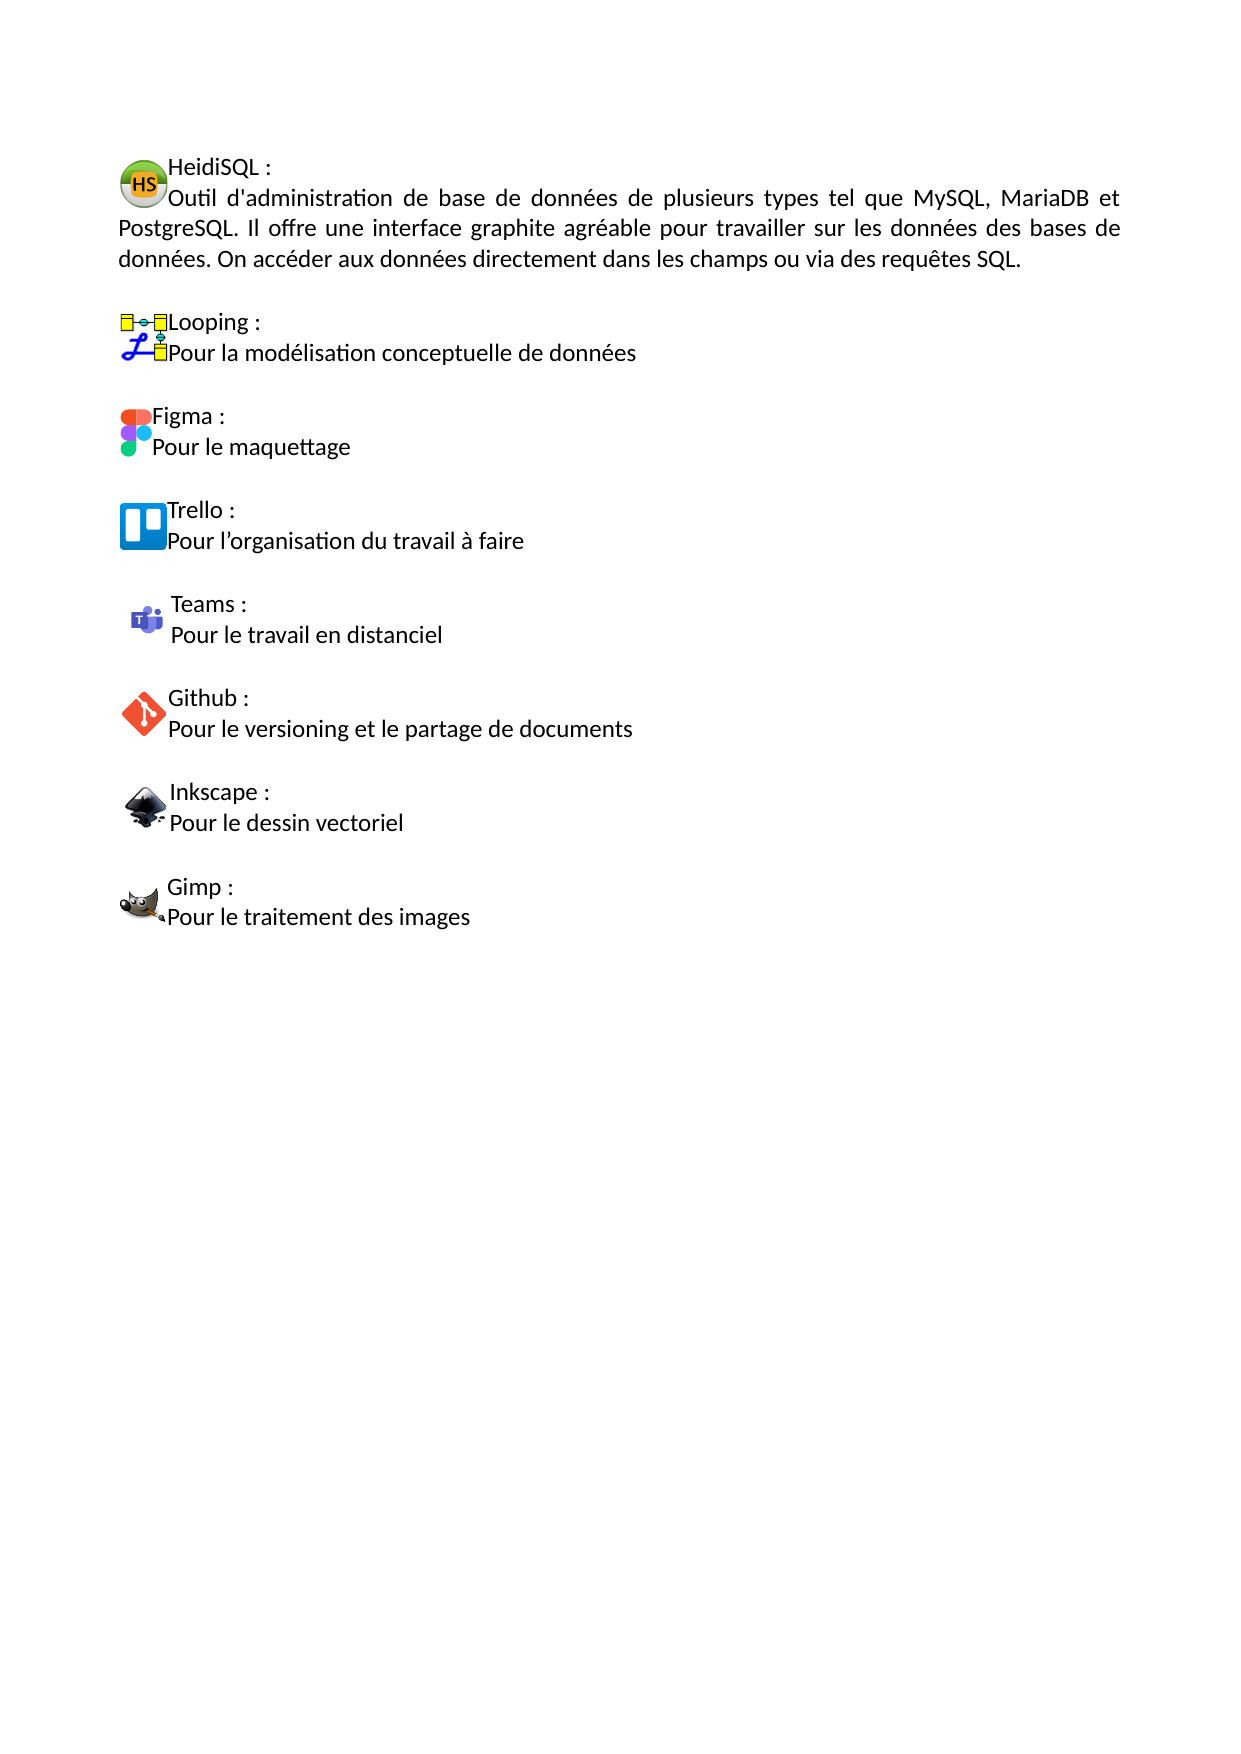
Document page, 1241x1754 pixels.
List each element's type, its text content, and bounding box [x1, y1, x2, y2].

text Inkscape : [118, 777, 1122, 807]
text Pour l’organisation du travail à faire [118, 525, 1122, 555]
text Trello : [118, 494, 1122, 525]
text Pour la modélisation conceptuelle de données [118, 337, 1122, 367]
text Teams : [118, 588, 1122, 619]
text Pour le maquettage [118, 431, 1122, 461]
text Pour le traitement des images [118, 901, 1122, 932]
text Pour le travail en distanciel [118, 619, 1122, 649]
text Github : [118, 682, 1122, 713]
text Looping : [118, 306, 1122, 337]
text HeidiSQL : [118, 151, 1122, 182]
text Outil d'administration de base de données de plusieurs types tel que MySQL, MariaDB et PostgreSQL. Il offre une interface graphite agréable pour travailler sur les données des bases de données. On accéder aux données directement dans les champs ou via des requêtes SQL. [118, 182, 1122, 273]
text Gimp : [118, 871, 1122, 901]
picture [120, 160, 168, 208]
text Pour le versioning et le partage de documents [118, 713, 1122, 743]
picture [120, 314, 168, 362]
text Figma : [118, 400, 1122, 431]
text Pour le dessin vectoriel [118, 807, 1122, 838]
